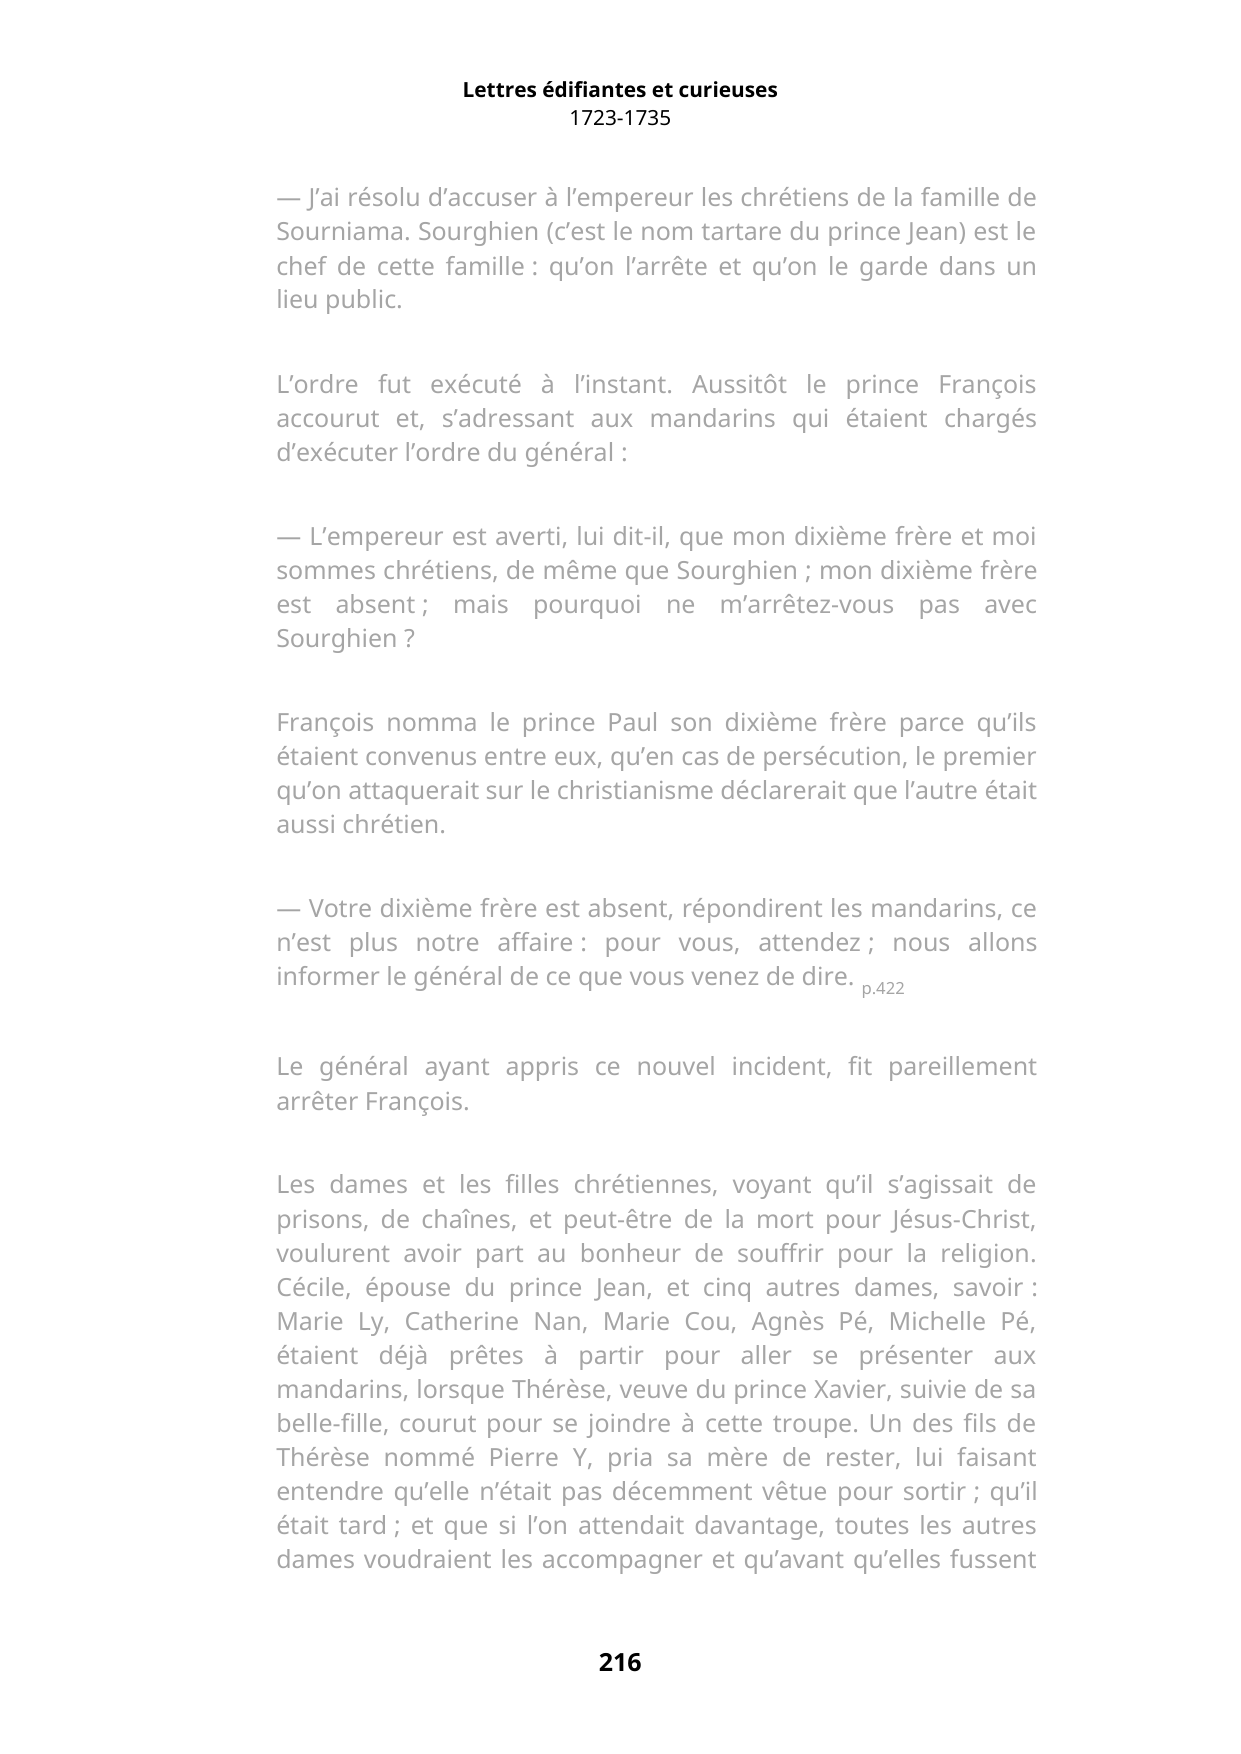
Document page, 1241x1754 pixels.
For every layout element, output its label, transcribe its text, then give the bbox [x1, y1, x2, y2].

text L’ordre fut exécuté à l’instant. Aussitôt le prince François accourut et, s’adressant aux mandarins qui étaient chargés d’exécuter l’ordre du général : [276, 366, 1038, 468]
text Les dames et les filles chrétiennes, voyant qu’il s’agissait de prisons, de chaînes, et peut-être de la mort pour Jésus-Christ, voulurent avoir part au bonheur de souffrir pour la religion. Cécile, épouse du prince Jean, et cinq autres dames, savoir : Marie Ly, Catherine Nan, Marie Cou, Agnès Pé, Michelle Pé, étaient déjà prêtes à partir pour aller se présenter aux mandarins, lorsque Thérèse, veuve du prince Xavier, suivie de sa belle-fille, courut pour se joindre à cette troupe. Un des fils de Thérèse nommé Pierre Y, pria sa mère de rester, lui faisant entendre qu’elle n’était pas décemment vêtue pour sortir ; qu’il était tard ; et que si l’on attendait davantage, toutes les autres dames voudraient les accompagner et qu’avant qu’elles fussent [276, 1167, 1038, 1576]
text — Votre dixième frère est absent, répondirent les mandarins, ce n’est plus notre affaire : pour vous, attendez ; nous allons informer le général de ce que vous venez de dire. p.422 [276, 891, 1038, 999]
text Le général ayant appris ce nouvel incident, fit pareillement arrêter François. [276, 1049, 1038, 1117]
text François nomma le prince Paul son dixième frère parce qu’ils étaient convenus entre eux, qu’en cas de persécution, le premier qu’on attaquerait sur le christianisme déclarerait que l’autre était aussi chrétien. [276, 705, 1038, 841]
text — J’ai résolu d’accuser à l’empereur les chrétiens de la famille de Sourniama. Sourghien (c’est le nom tartare du prince Jean) est le chef de cette famille : qu’on l’arrête et qu’on le garde dans un lieu public. [276, 180, 1038, 316]
text — L’empereur est averti, lui dit-il, que mon dixième frère et moi sommes chrétiens, de même que Sourghien ; mon dixième frère est absent ; mais pourquoi ne m’arrêtez-vous pas avec Sourghien ? [276, 518, 1038, 655]
